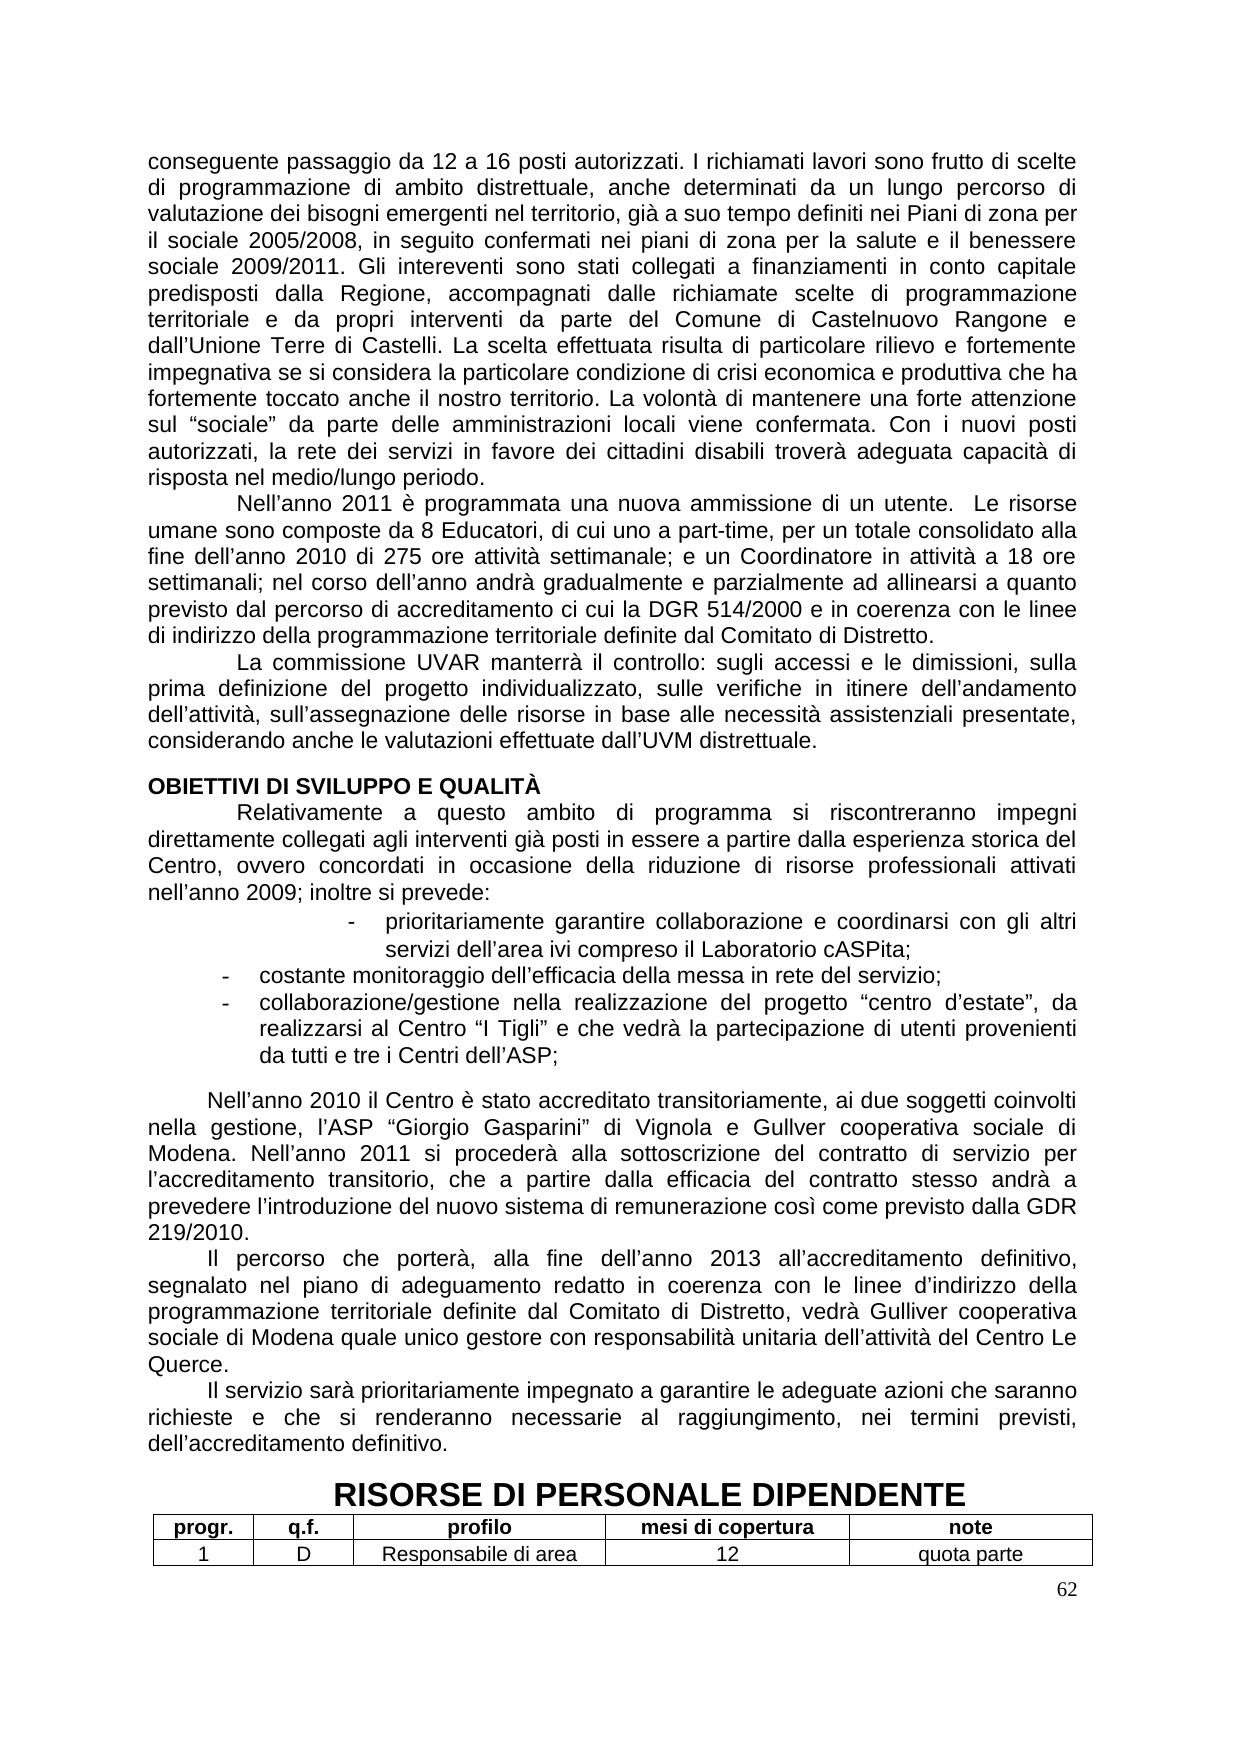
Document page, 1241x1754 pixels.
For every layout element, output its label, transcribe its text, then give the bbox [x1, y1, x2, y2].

text conseguente passaggio da 12 a 16 posti autorizzati. I richiamati lavori sono frutto di scelte di programmazione di ambito distrettuale, anche determinati da un lungo percorso di valutazione dei bisogni emergenti nel territorio, già a suo tempo definiti nei Piani di zona per il sociale 2005/2008, in seguito confermati nei piani di zona per la salute e il benessere sociale 2009/2011. Gli intereventi sono stati collegati a finanziamenti in conto capitale predisposti dalla Regione, accompagnati dalle richiamate scelte di programmazione territoriale e da propri interventi da parte del Comune di Castelnuovo Rangone e dall’Unione Terre di Castelli. La scelta effettuata risulta di particolare rilievo e fortemente impegnativa se si considera la particolare condizione di crisi economica e produttiva che ha fortemente toccato anche il nostro territorio. La volontà di mantenere una forte attenzione sul “sociale” da parte delle amministrazioni locali viene confermata. Con i nuovi posti autorizzati, la rete dei servizi in favore dei cittadini disabili troverà adeguata capacità di risposta nel medio/lungo periodo. [148, 148, 1078, 490]
table_cell D [254, 1540, 353, 1565]
subtitle OBIETTIVI DI SVILUPPO E QUALITÀ [148, 773, 1078, 799]
text RISORSE DI PERSONALE DIPENDENTE [148, 1475, 1152, 1514]
table_header q.f. [254, 1515, 353, 1539]
text Nell’anno 2010 il Centro è stato accreditato transitoriamente, ai due soggetti coinvolti nella gestione, l’ASP “Giorgio Gasparini” di Vignola e Gullver cooperativa sociale di Modena. Nell’anno 2011 si procederà alla sottoscrizione del contratto di servizio per l’accreditamento transitorio, che a partire dalla efficacia del contratto stesso andrà a prevedere l’introduzione del nuovo sistema di remunerazione così come previsto dalla GDR 219/2010. [148, 1087, 1078, 1245]
text Nell’anno 2011 è programmata una nuova ammissione di un utente. Le risorse umane sono composte da 8 Educatori, di cui uno a part-time, per un totale consolidato alla fine dell’anno 2010 di 275 ore attività settimanale; e un Coordinatore in attività a 18 ore settimanali; nel corso dell’anno andrà gradualmente e parzialmente ad allinearsi a quanto previsto dal percorso di accreditamento ci cui la DGR 514/2000 e in coerenza con le linee di indirizzo della programmazione territoriale definite dal Comitato di Distretto. [148, 490, 1078, 648]
table_cell Responsabile di area [354, 1540, 605, 1565]
text Il servizio sarà prioritariamente impegnato a garantire le adeguate azioni che saranno richieste e che si renderanno necessarie al raggiungimento, nei termini previsti, dell’accreditamento definitivo. [148, 1377, 1078, 1456]
table_cell 12 [606, 1540, 849, 1565]
table_header progr. [154, 1515, 253, 1539]
text Relativamente a questo ambito di programma si riscontreranno impegni direttamente collegati agli interventi già posti in essere a partire dalla esperienza storica del Centro, ovvero concordati in occasione della riduzione di risorse professionali attivati nell’anno 2009; inoltre si prevede: [148, 799, 1078, 905]
table_header mesi di copertura [606, 1515, 849, 1539]
table_header profilo [354, 1515, 605, 1539]
list prioritariamente garantire collaborazione e coordinarsi con gli altri servizi dell’area ivi compreso il Laboratorio cASPita; [348, 905, 1078, 962]
list collaborazione/gestione nella realizzazione del progetto “centro d’estate”, da realizzarsi al Centro “I Tigli” e che vedrà la partecipazione di utenti provenienti da tutti e tre i Centri dell’ASP; [222, 989, 1078, 1068]
list costante monitoraggio dell’efficacia della messa in rete del servizio; [222, 962, 1078, 989]
table_cell 1 [154, 1540, 253, 1565]
table_cell quota parte [850, 1540, 1092, 1565]
table_header note [850, 1515, 1092, 1539]
text Il percorso che porterà, alla fine dell’anno 2013 all’accreditamento definitivo, segnalato nel piano di adeguamento redatto in coerenza con le linee d’indirizzo della programmazione territoriale definite dal Comitato di Distretto, vedrà Gulliver cooperativa sociale di Modena quale unico gestore con responsabilità unitaria dell’attività del Centro Le Querce. [148, 1245, 1078, 1377]
text La commissione UVAR manterrà il controllo: sugli accessi e le dimissioni, sulla prima definizione del progetto individualizzato, sulle verifiche in itinere dell’andamento dell’attività, sull’assegnazione delle risorse in base alle necessità assistenziali presentate, considerando anche le valutazioni effettuate dall’UVM distrettuale. [148, 648, 1078, 754]
